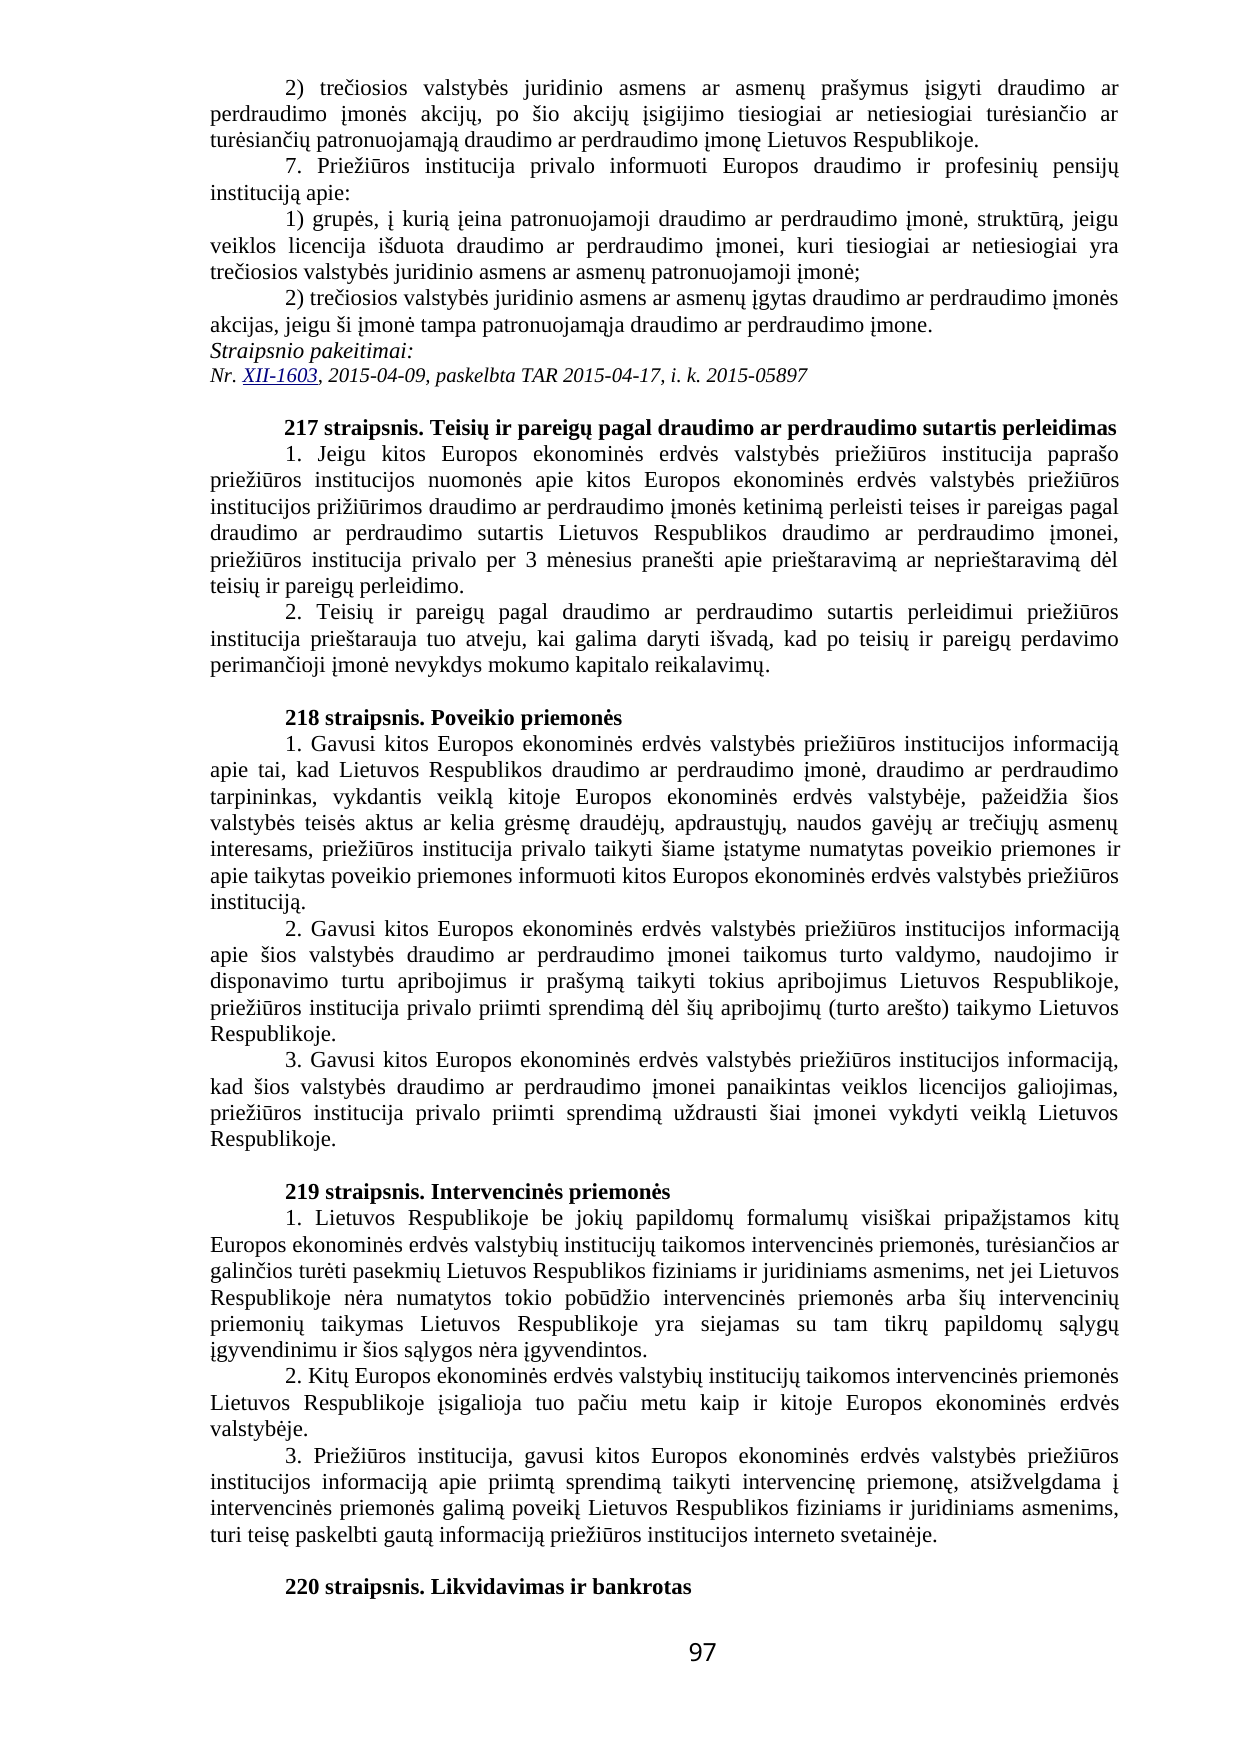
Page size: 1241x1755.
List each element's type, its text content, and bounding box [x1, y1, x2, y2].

text 1) grupės, į kurią įeina patronuojamoji draudimo ar perdraudimo įmonė, struktūrą, jeigu veiklos licencija išduota draudimo ar perdraudimo įmonei, kuri tiesiogiai ar netiesiogiai yra trečiosios valstybės juridinio asmens ar asmenų patronuojamoji įmonė; [210, 205, 1120, 284]
text 1. Lietuvos Respublikoje be jokių papildomų formalumų visiškai pripažįstamos kitų Europos ekonominės erdvės valstybių institucijų taikomos intervencinės priemonės, turėsiančios ar galinčios turėti pasekmių Lietuvos Respublikos fiziniams ir juridiniams asmenims, net jei Lietuvos Respublikoje nėra numatytos tokio pobūdžio intervencinės priemonės arba šių intervencinių priemonių taikymas Lietuvos Respublikoje yra siejamas su tam tikrų papildomų sąlygų įgyvendinimu ir šios sąlygos nėra įgyvendintos. [210, 1204, 1120, 1363]
subtitle 220 straipsnis. Likvidavimas ir bankrotas [210, 1573, 1120, 1600]
text 2. Teisių ir pareigų pagal draudimo ar perdraudimo sutartis perleidimui priežiūros institucija prieštarauja tuo atveju, kai galima daryti išvadą, kad po teisių ir pareigų perdavimo perimančioji įmonė nevykdys mokumo kapitalo reikalavimų. [210, 598, 1120, 677]
subtitle 2. Gavusi kitos Europos ekonominės erdvės valstybės priežiūros institucijos informaciją apie šios valstybės draudimo ar perdraudimo įmonei taikomus turto valdymo, naudojimo ir disponavimo turtu apribojimus ir prašymą taikyti tokius apribojimus Lietuvos Respublikoje, priežiūros institucija privalo priimti sprendimą dėl šių apribojimų (turto arešto) taikymo Lietuvos Respublikoje. [210, 914, 1120, 1046]
text Nr. XII-1603, 2015-04-09, paskelbta TAR 2015-04-17, i. k. 2015-05897 [210, 363, 1120, 387]
subtitle 217 straipsnis. Teisių ir pareigų pagal draudimo ar perdraudimo sutartis perleidimas [284, 414, 1120, 440]
text 2) trečiosios valstybės juridinio asmens ar asmenų įgytas draudimo ar perdraudimo įmonės akcijas, jeigu ši įmonė tampa patronuojamąja draudimo ar perdraudimo įmone. [210, 284, 1120, 337]
text 7. Priežiūros institucija privalo informuoti Europos draudimo ir profesinių pensijų instituciją apie: [210, 153, 1120, 205]
subtitle 3. Gavusi kitos Europos ekonominės erdvės valstybės priežiūros institucijos informaciją, kad šios valstybės draudimo ar perdraudimo įmonei panaikintas veiklos licencijos galiojimas, priežiūros institucija privalo priimti sprendimą uždrausti šiai įmonei vykdyti veiklą Lietuvos Respublikoje. [210, 1046, 1120, 1152]
text 3. Priežiūros institucija, gavusi kitos Europos ekonominės erdvės valstybės priežiūros institucijos informaciją apie priimtą sprendimą taikyti intervencinę priemonę, atsižvelgdama į intervencinės priemonės galimą poveikį Lietuvos Respublikos fiziniams ir juridiniams asmenims, turi teisę paskelbti gautą informaciją priežiūros institucijos interneto svetainėje. [210, 1442, 1120, 1547]
text 1. Gavusi kitos Europos ekonominės erdvės valstybės priežiūros institucijos informaciją apie tai, kad Lietuvos Respublikos draudimo ar perdraudimo įmonė, draudimo ar perdraudimo tarpininkas, vykdantis veiklą kitoje Europos ekonominės erdvės valstybėje, pažeidžia šios valstybės teisės aktus ar kelia grėsmę draudėjų, apdraustųjų, naudos gavėjų ar trečiųjų asmenų interesams, priežiūros institucija privalo taikyti šiame įstatyme numatytas poveikio priemones ir apie taikytas poveikio priemones informuoti kitos Europos ekonominės erdvės valstybės priežiūros instituciją. [210, 730, 1120, 914]
text 2) trečiosios valstybės juridinio asmens ar asmenų prašymus įsigyti draudimo ar perdraudimo įmonės akcijų, po šio akcijų įsigijimo tiesiogiai ar netiesiogiai turėsiančio ar turėsiančių patronuojamąją draudimo ar perdraudimo įmonę Lietuvos Respublikoje. [210, 73, 1120, 153]
subtitle 218 straipsnis. Poveikio priemonės [210, 704, 1120, 730]
text 1. Jeigu kitos Europos ekonominės erdvės valstybės priežiūros institucija paprašo priežiūros institucijos nuomonės apie kitos Europos ekonominės erdvės valstybės priežiūros institucijos prižiūrimos draudimo ar perdraudimo įmonės ketinimą perleisti teises ir pareigas pagal draudimo ar perdraudimo sutartis Lietuvos Respublikos draudimo ar perdraudimo įmonei, priežiūros institucija privalo per 3 mėnesius pranešti apie prieštaravimą ar neprieštaravimą dėl teisių ir pareigų perleidimo. [210, 440, 1120, 598]
subtitle 219 straipsnis. Intervencinės priemonės [210, 1178, 1120, 1204]
text Straipsnio pakeitimai: [210, 337, 1120, 363]
text 2. Kitų Europos ekonominės erdvės valstybių institucijų taikomos intervencinės priemonės Lietuvos Respublikoje įsigalioja tuo pačiu metu kaip ir kitoje Europos ekonominės erdvės valstybėje. [210, 1363, 1120, 1442]
